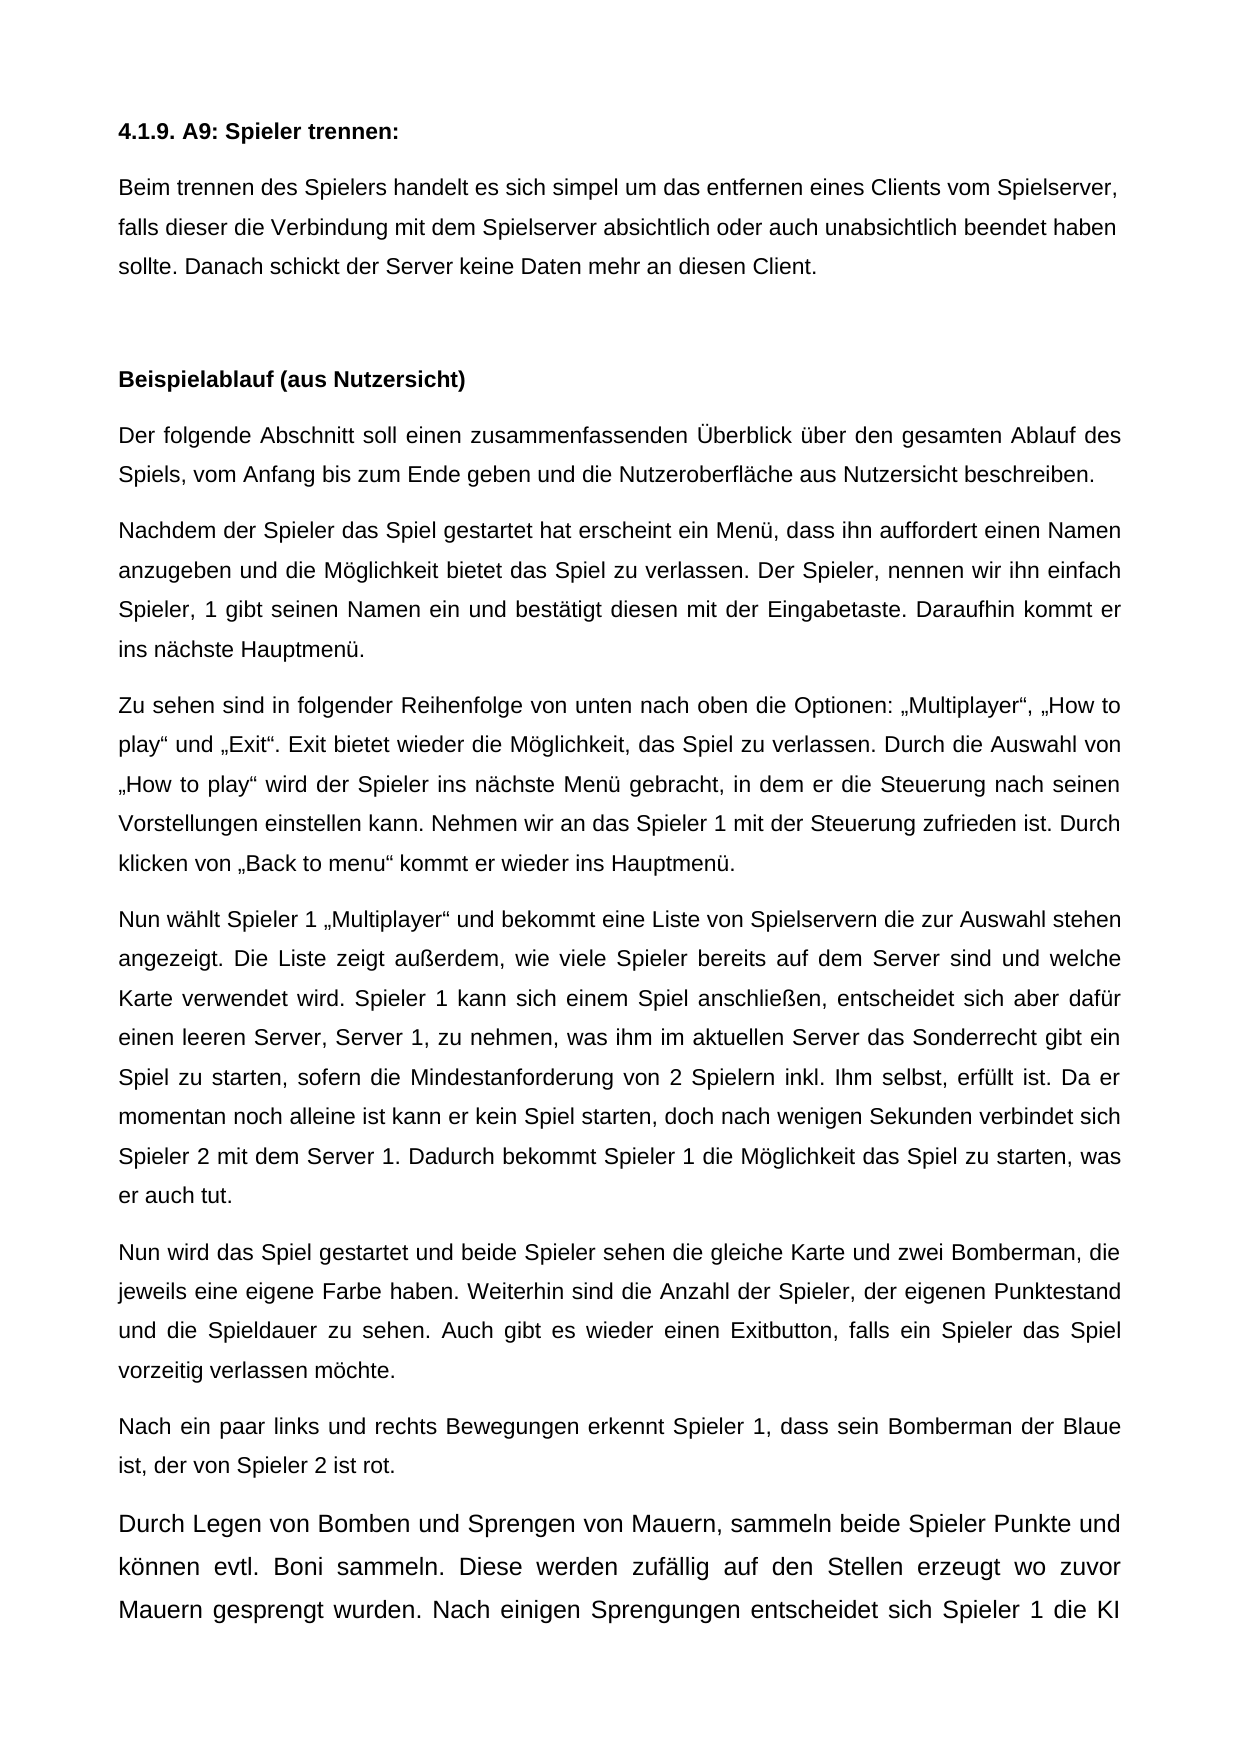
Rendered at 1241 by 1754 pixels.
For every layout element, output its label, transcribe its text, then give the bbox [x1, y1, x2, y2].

text Nun wählt Spieler 1 „Multiplayer“ und bekommt eine Liste von Spielservern die zur Auswahl stehen angezeigt. Die Liste zeigt außerdem, wie viele Spieler bereits auf dem Server sind und welche Karte verwendet wird. Spieler 1 kann sich einem Spiel anschließen, entscheidet sich aber dafür einen leeren Server, Server 1, zu nehmen, was ihm im aktuellen Server das Sonderrecht gibt ein Spiel zu starten, sofern die Mindestanforderung von 2 Spielern inkl. Ihm selbst, erfüllt ist. Da er momentan noch alleine ist kann er kein Spiel starten, doch nach wenigen Sekunden verbindet sich Spieler 2 mit dem Server 1. Dadurch bekommt Spieler 1 die Möglichkeit das Spiel zu starten, was er auch tut. [118, 906, 1122, 1209]
text Zu sehen sind in folgender Reihenfolge von unten nach oben die Optionen: „Multiplayer“, „How to play“ und „Exit“. Exit bietet wieder die Möglichkeit, das Spiel zu verlassen. Durch die Auswahl von „How to play“ wird der Spieler ins nächste Menü gebracht, in dem er die Steuerung nach seinen Vorstellungen einstellen kann. Nehmen wir an das Spieler 1 mit der Steuerung zufrieden ist. Durch klicken von „Back to menu“ kommt er wieder ins Hauptmenü. [118, 692, 1122, 876]
text 4.1.9. A9: Spieler trennen: [118, 118, 1122, 144]
text Nachdem der Spieler das Spiel gestartet hat erscheint ein Menü, dass ihn auffordert einen Namen anzugeben und die Möglichkeit bietet das Spiel zu verlassen. Der Spieler, nennen wir ihn einfach Spieler, 1 gibt seinen Namen ein und bestätigt diesen mit der Eingabetaste. Daraufhin kommt er ins nächste Hauptmenü. [118, 517, 1122, 662]
text Nun wird das Spiel gestartet und beide Spieler sehen die gleiche Karte und zwei Bomberman, die jeweils eine eigene Farbe haben. Weiterhin sind die Anzahl der Spieler, der eigenen Punktestand und die Spieldauer zu sehen. Auch gibt es wieder einen Exitbutton, falls ein Spieler das Spiel vorzeitig verlassen möchte. [118, 1238, 1122, 1383]
text Beim trennen des Spielers handelt es sich simpel um das entfernen eines Clients vom Spielserver, falls dieser die Verbindung mit dem Spielserver absichtlich oder auch unabsichtlich beendet haben sollte. Danach schickt der Server keine Daten mehr an diesen Client. [118, 174, 1122, 279]
text Durch Legen von Bomben und Sprengen von Mauern, sammeln beide Spieler Punkte und können evtl. Boni sammeln. Diese werden zufällig auf den Stellen erzeugt wo zuvor Mauern gesprengt wurden. Nach einigen Sprengungen entscheidet sich Spieler 1 die KI [118, 1509, 1122, 1624]
text Beispielablauf (aus Nutzersicht) [118, 366, 1122, 392]
text Der folgende Abschnitt soll einen zusammenfassenden Überblick über den gesamten Ablauf des Spiels, vom Anfang bis zum Ende geben und die Nutzeroberfläche aus Nutzersicht beschreiben. [118, 422, 1122, 487]
text Nach ein paar links und rechts Bewegungen erkennt Spieler 1, dass sein Bomberman der Blaue ist, der von Spieler 2 ist rot. [118, 1413, 1122, 1479]
